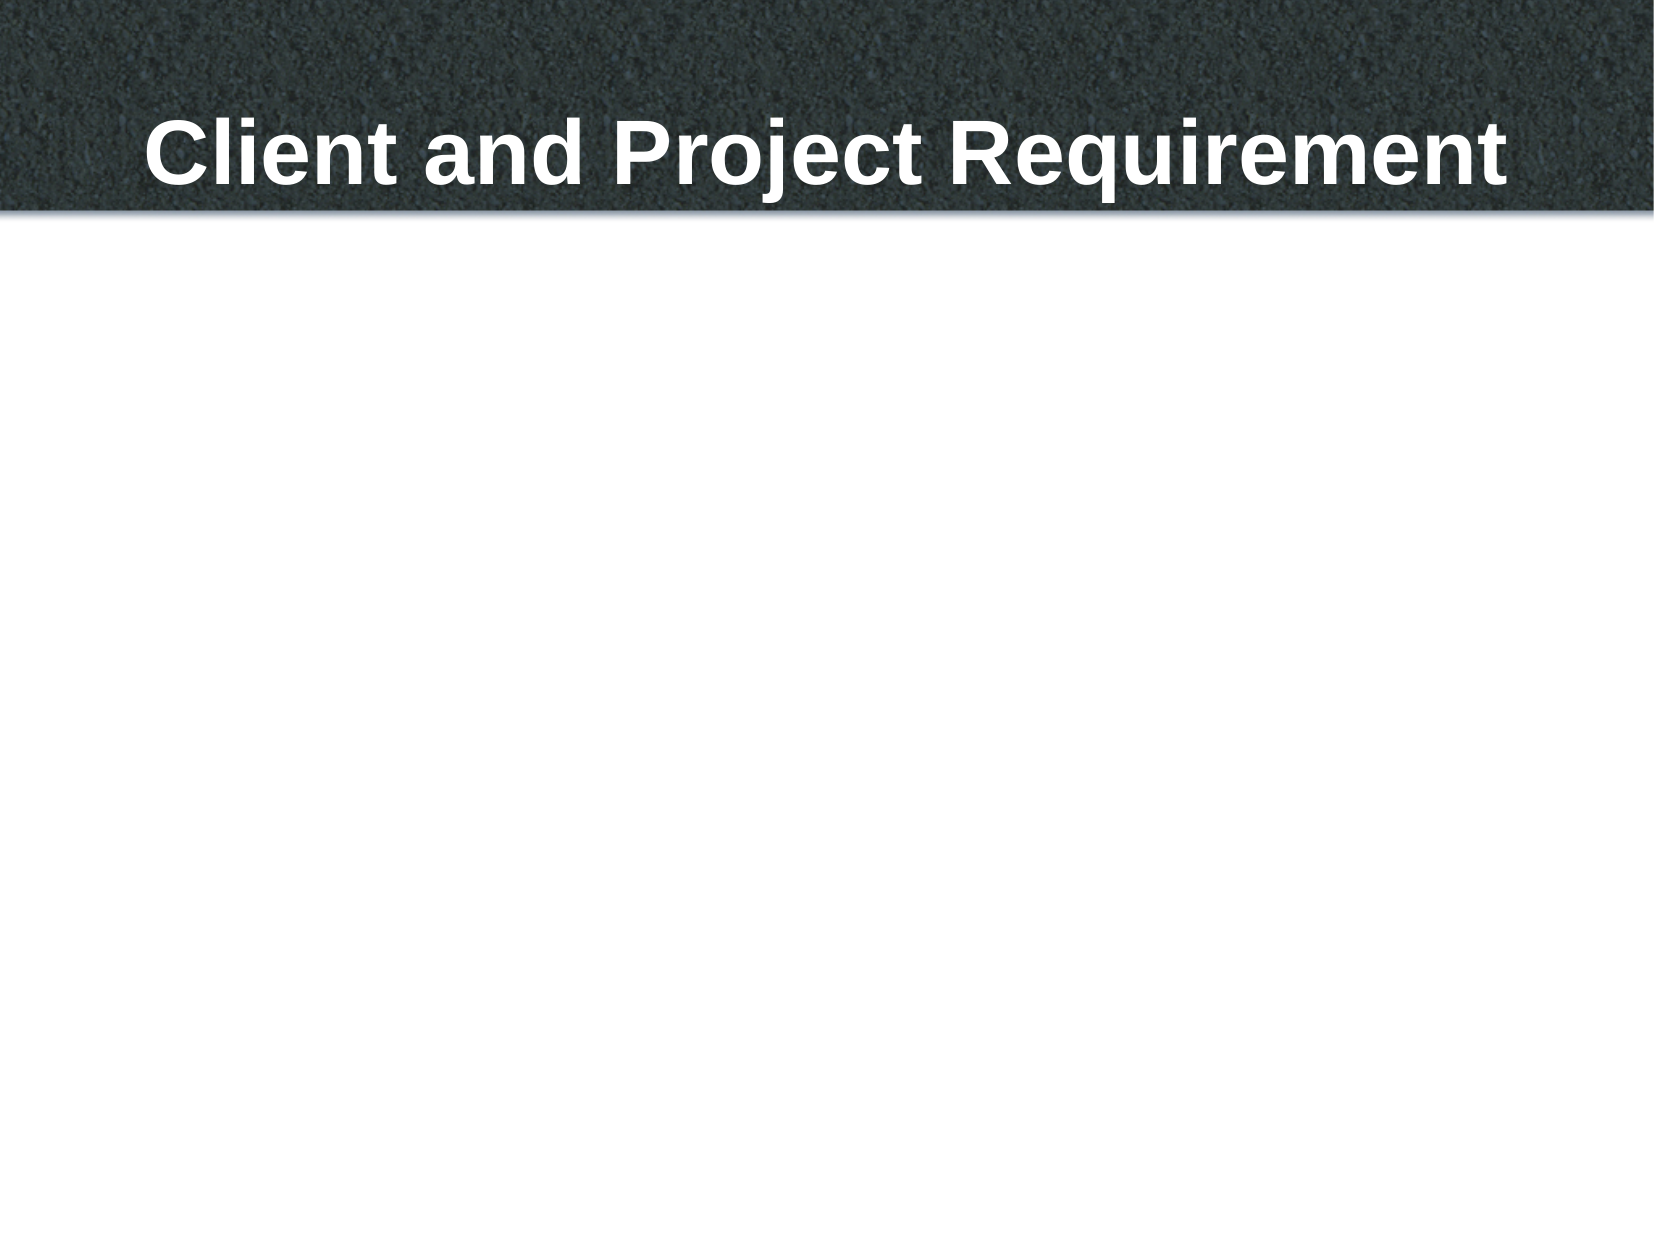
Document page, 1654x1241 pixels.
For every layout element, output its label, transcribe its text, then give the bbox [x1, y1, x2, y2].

picture [0, 0, 1654, 1241]
title Client and Project Requirement [82, 49, 1571, 257]
